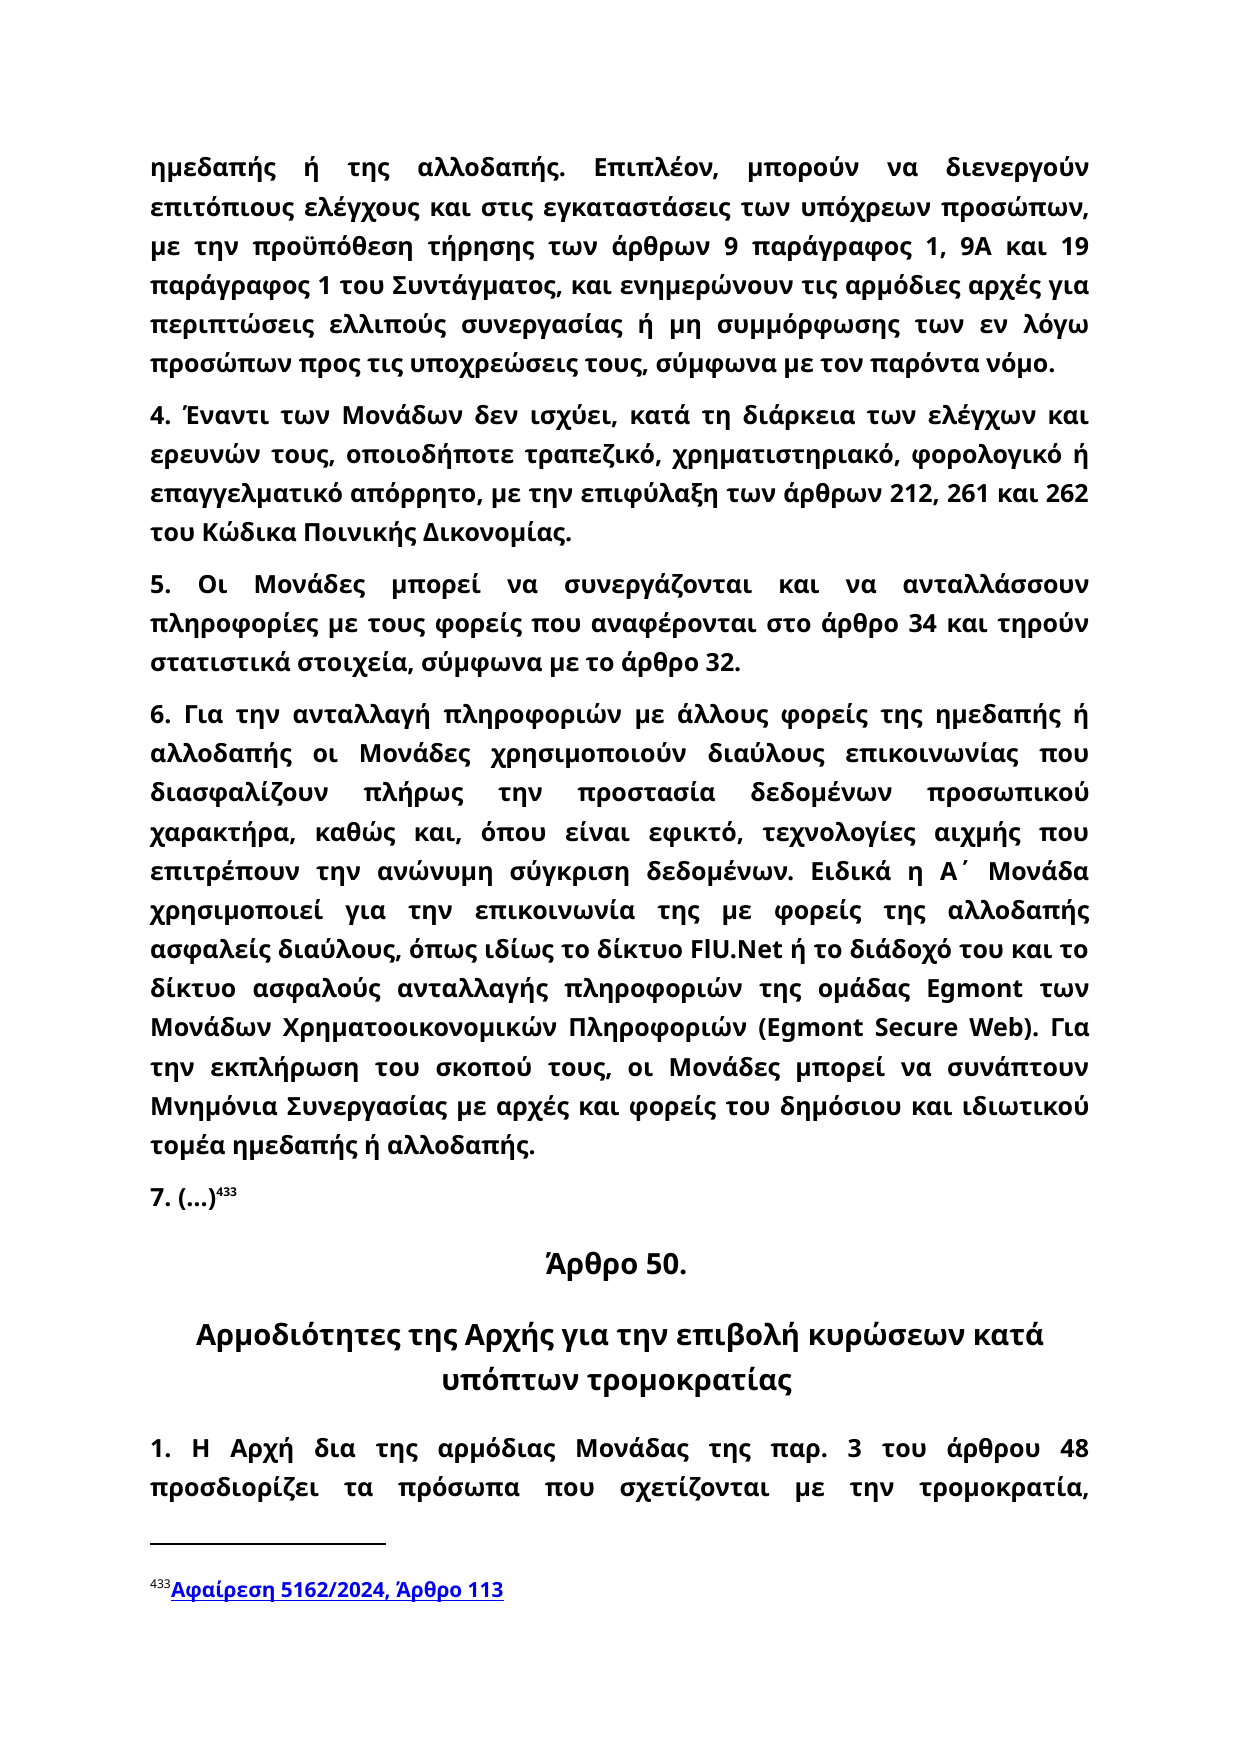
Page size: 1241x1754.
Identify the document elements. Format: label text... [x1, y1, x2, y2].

text 6. Για την ανταλλαγή πληροφοριών με άλλους φορείς της ημεδαπής ή αλλοδαπής οι Μονάδες χρησιμοποιούν διαύλους επικοινωνίας που διασφαλίζουν πλήρως την προστασία δεδομένων προσωπικού χαρακτήρα, καθώς και, όπου είναι εφικτό, τεχνολογίες αιχμής που επιτρέπουν την ανώνυμη σύγκριση δεδομένων. Ειδικά η Α΄ Μονάδα χρησιμοποιεί για την επικοινωνία της με φορείς της αλλοδαπής ασφαλείς διαύλους, όπως ιδίως το δίκτυο FlU.Net ή το διάδοχό του και το δίκτυο ασφαλούς ανταλλαγής πληροφοριών της ομάδας Egmont των Μονάδων Χρηματοοικονομικών Πληροφοριών (Egmont Secure Web). Για την εκπλήρωση του σκοπού τους, οι Μονάδες μπορεί να συνάπτουν Μνημόνια Συνεργασίας με αρχές και φορείς του δημόσιου και ιδιωτικού τομέα ημεδαπής ή αλλοδαπής. [150, 697, 1090, 1162]
text Αφαίρεση 5162/2024, Άρθρο 113 [150, 1576, 1090, 1604]
text 5. Οι Μονάδες μπορεί να συνεργάζονται και να ανταλλάσσουν πληροφορίες με τους φορείς που αναφέρονται στο άρθρο 34 και τηρούν στατιστικά στοιχεία, σύμφωνα με το άρθρο 32. [150, 567, 1090, 679]
text 1. Η Αρχή δια της αρμόδιας Μονάδας της παρ. 3 του άρθρου 48 προσδιορίζει τα πρόσωπα που σχετίζονται με την τρομοκρατία, [150, 1430, 1090, 1503]
subtitle Άρθρο 50. [150, 1243, 1090, 1283]
subtitle Αρμοδιότητες της Αρχής για την επιβολή κυρώσεων κατά υπόπτων τρομοκρατίας [150, 1314, 1090, 1399]
text 7. (…) [150, 1179, 1090, 1213]
text 4. Έναντι των Μονάδων δεν ισχύει, κατά τη διάρκεια των ελέγχων και ερευνών τους, οποιοδήποτε τραπεζικό, χρηματιστηριακό, φορολογικό ή επαγγελματικό απόρρητο, με την επιφύλαξη των άρθρων 212, 261 και 262 του Κώδικα Ποινικής Δικονομίας. [150, 397, 1090, 549]
text ημεδαπής ή της αλλοδαπής. Επιπλέον, μπορούν να διενεργούν επιτόπιους ελέγχους και στις εγκαταστάσεις των υπόχρεων προσώπων, με την προϋπόθεση τήρησης των άρθρων 9 παράγραφος 1, 9Α και 19 παράγραφος 1 του Συντάγματος, και ενημερώνουν τις αρμόδιες αρχές για περιπτώσεις ελλιπούς συνεργασίας ή μη συμμόρφωσης των εν λόγω προσώπων προς τις υποχρεώσεις τους, σύμφωνα με τον παρόντα νόμο. [150, 150, 1090, 380]
